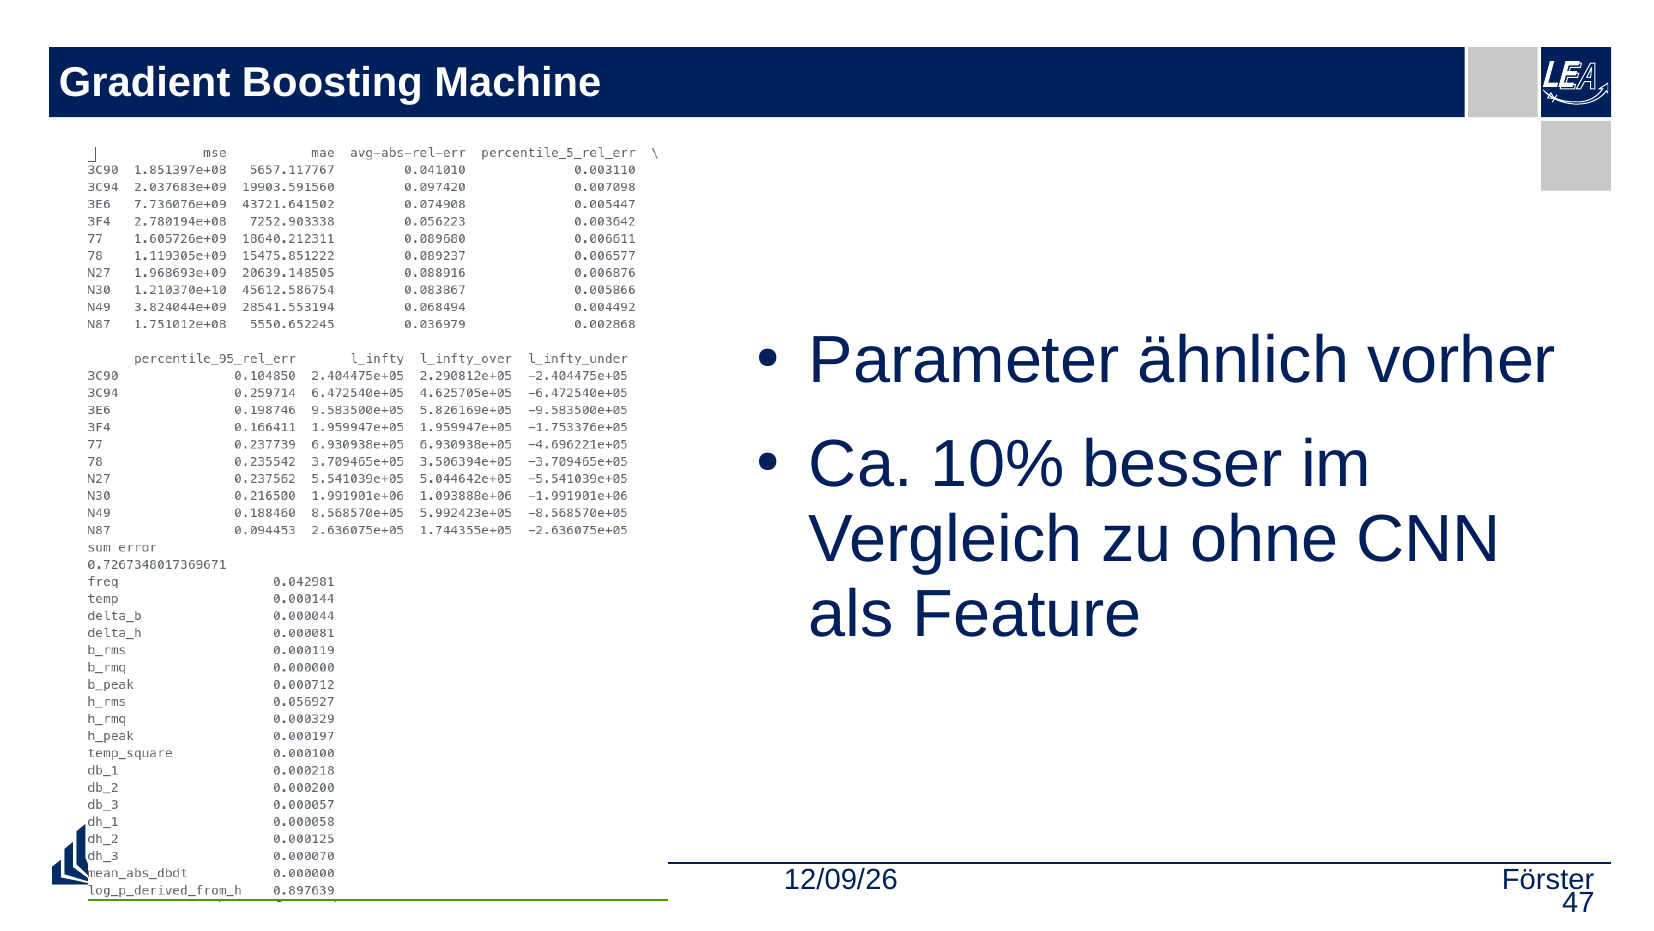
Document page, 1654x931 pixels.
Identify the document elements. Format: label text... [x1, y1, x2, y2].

list Parameter ähnlich vorher Ca. 10% besser im Vergleich zu ohne CNN als Feature [738, 217, 1571, 758]
title Gradient Boosting Machine [59, 47, 1447, 117]
picture [52, 147, 668, 902]
